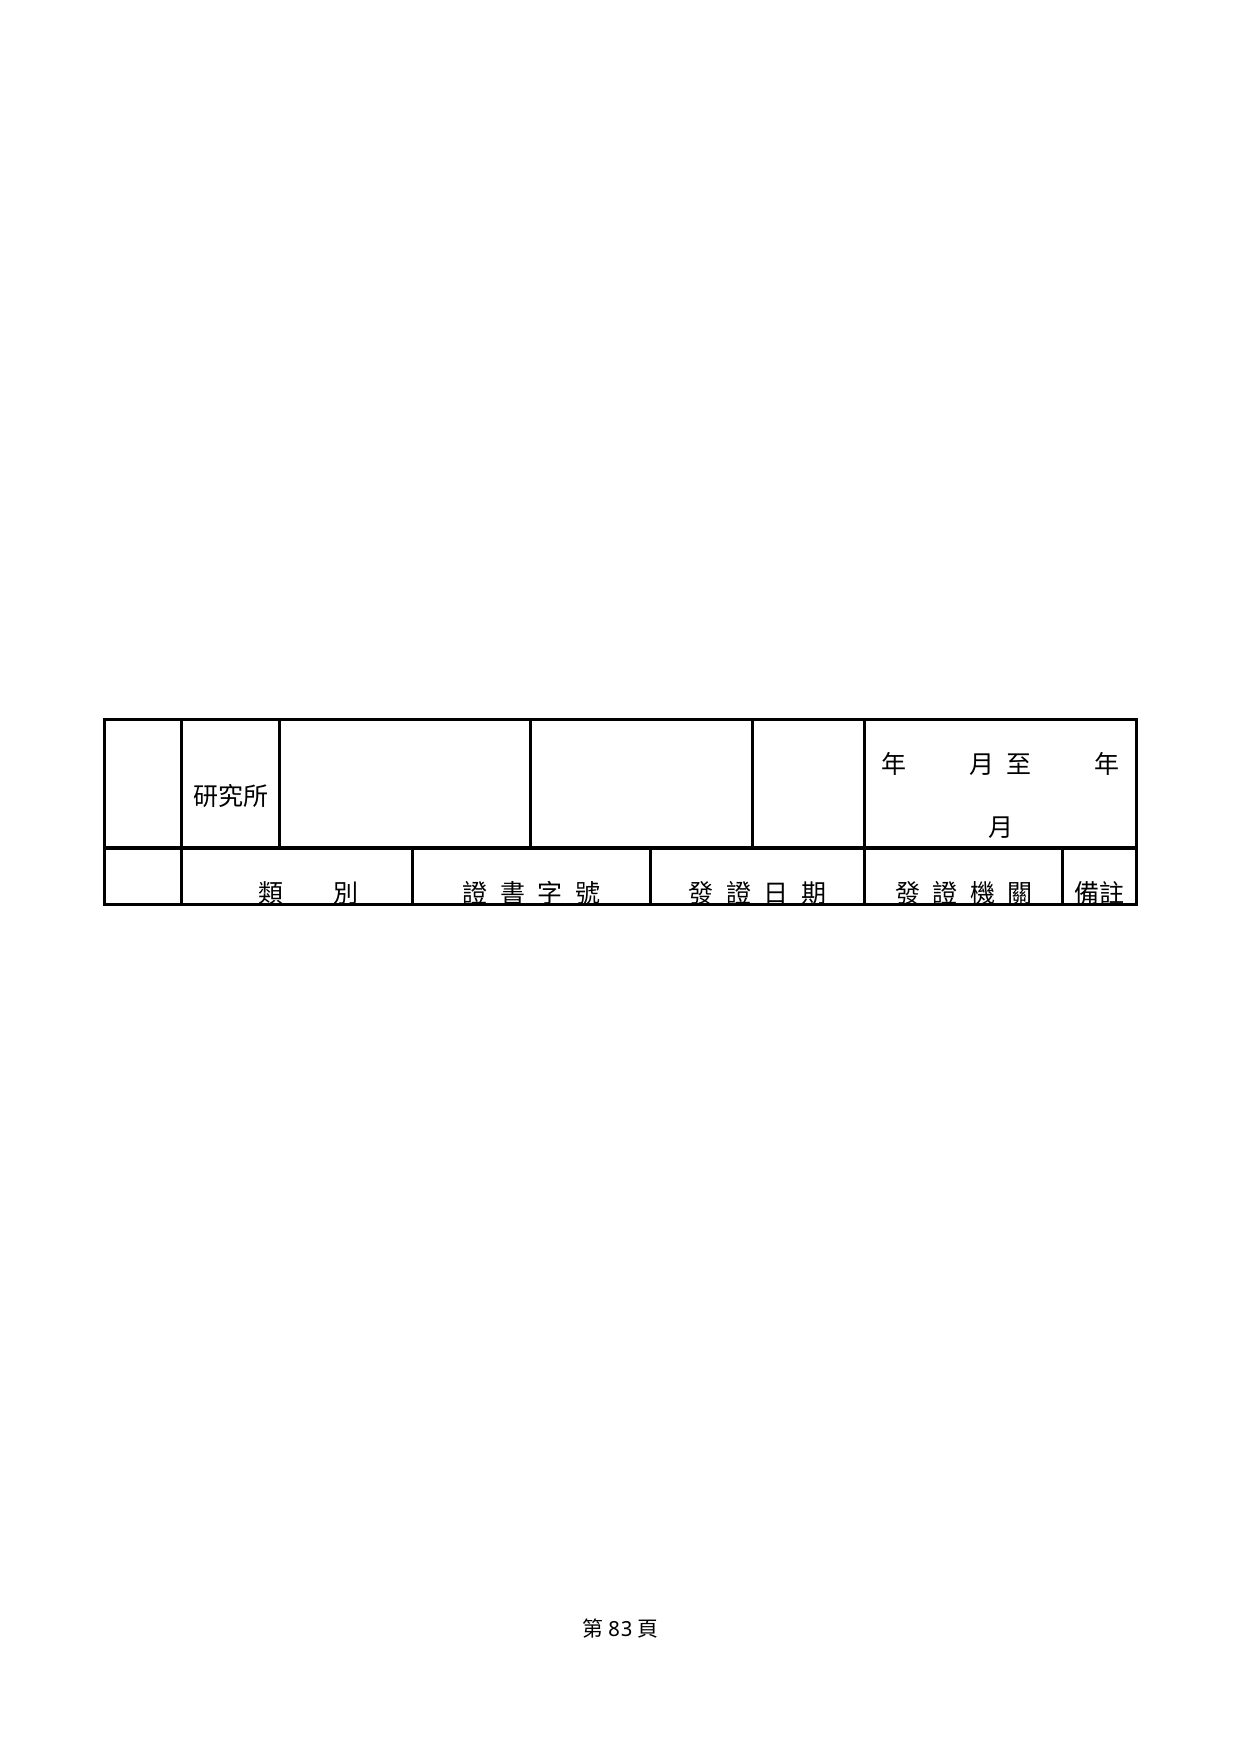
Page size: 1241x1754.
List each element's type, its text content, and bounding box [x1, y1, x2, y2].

table_cell 類 別 [183, 850, 411, 903]
table_cell 證 書 字 號 [414, 850, 649, 903]
table_cell [754, 721, 863, 846]
table_cell [106, 721, 180, 846]
table_cell [281, 721, 529, 846]
table_cell 發 證 日 期 [652, 850, 863, 903]
table_cell 發 證 機 關 [866, 850, 1061, 903]
table_cell [532, 721, 751, 846]
table_cell 研究所 [183, 721, 278, 846]
table_cell [106, 850, 180, 903]
table_cell 備註 [1064, 850, 1135, 903]
table_cell 年 月 至 年 月 [866, 721, 1135, 846]
